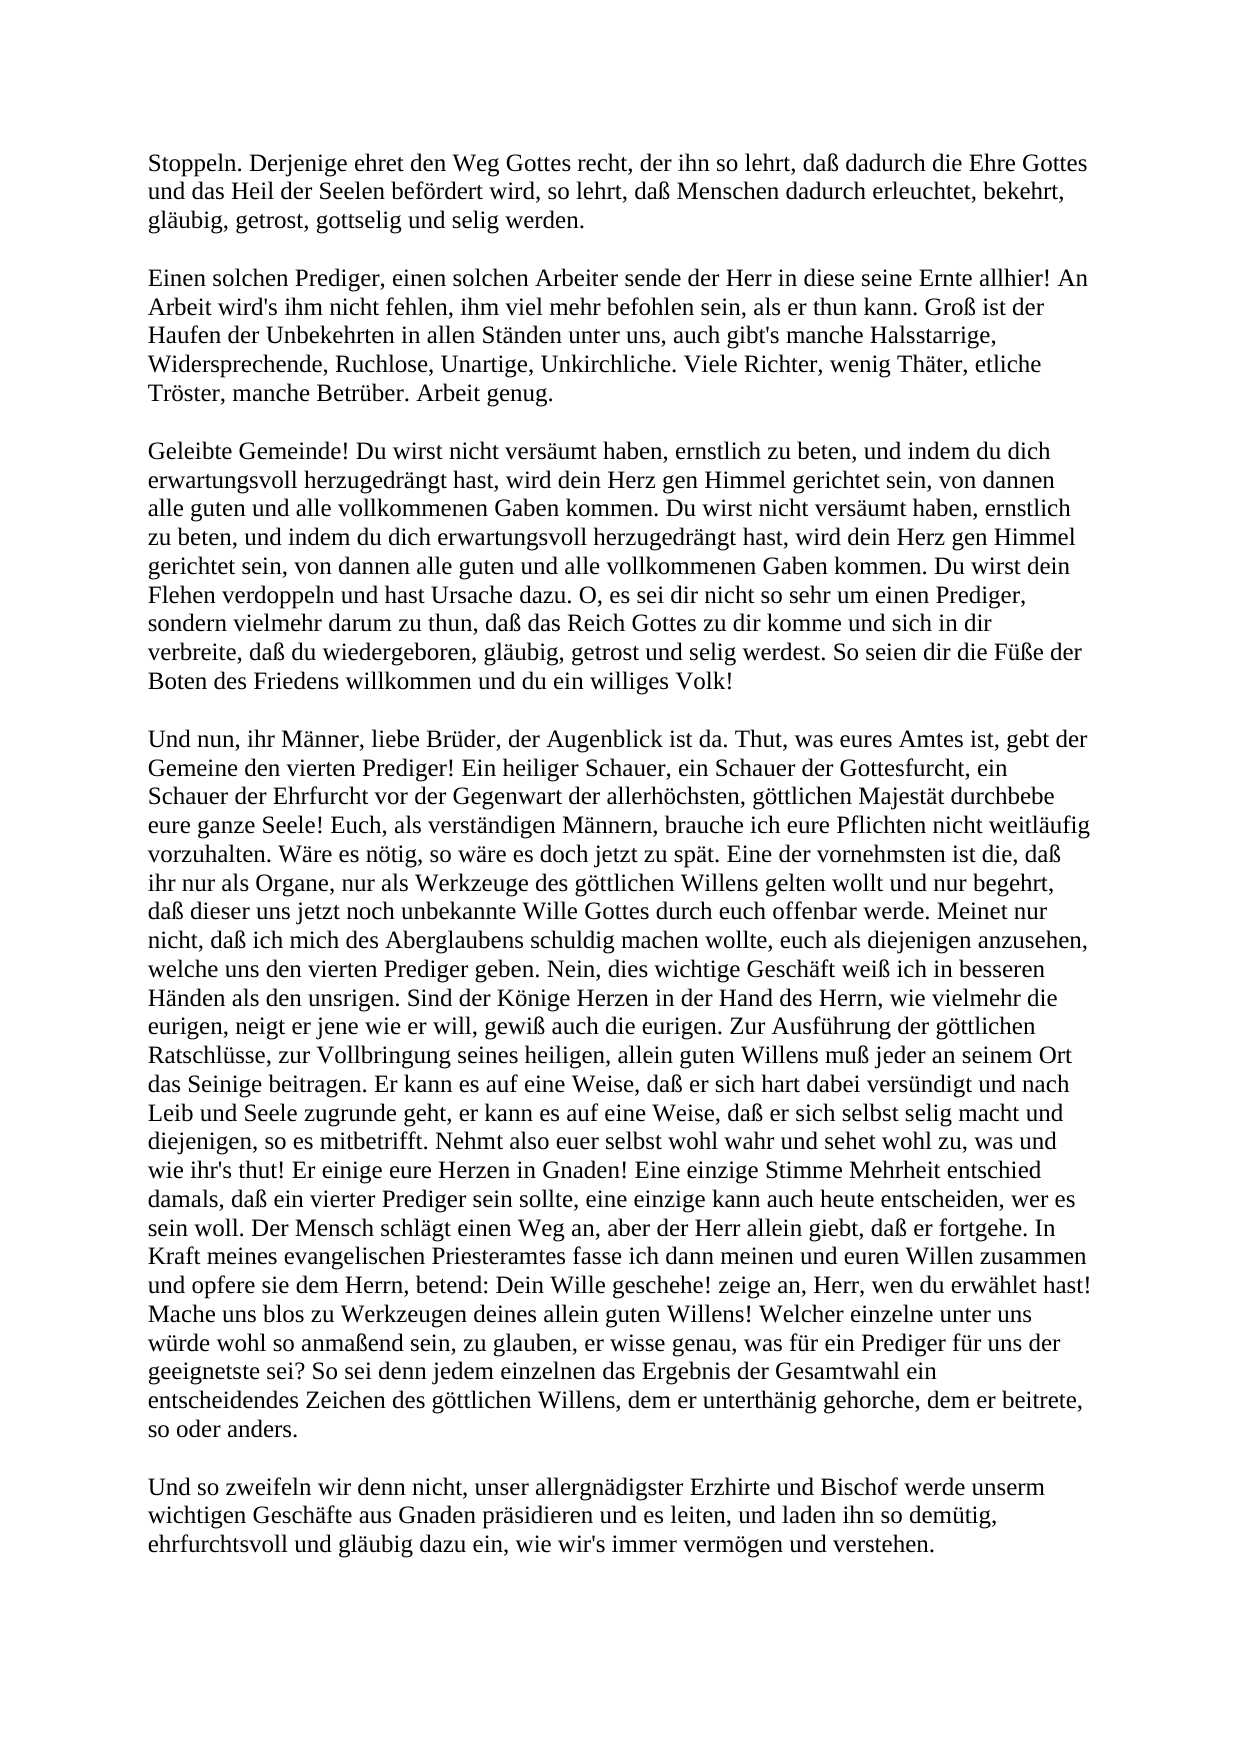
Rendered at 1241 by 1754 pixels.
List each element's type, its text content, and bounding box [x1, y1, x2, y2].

text Und nun, ihr Männer, liebe Brüder, der Augenblick ist da. Thut, was eures Amtes ist, gebt der Gemeine den vierten Prediger! Ein heiliger Schauer, ein Schauer der Gottesfurcht, ein Schauer der Ehrfurcht vor der Gegenwart der allerhöchsten, göttlichen Majestät durchbebe eure ganze Seele! Euch, als verständigen Männern, brauche ich eure Pflichten nicht weitläufig vorzuhalten. Wäre es nötig, so wäre es doch jetzt zu spät. Eine der vornehmsten ist die, daß ihr nur als Organe, nur als Werkzeuge des göttlichen Willens gelten wollt und nur begehrt, daß dieser uns jetzt noch unbekannte Wille Gottes durch euch offenbar werde. Meinet nur nicht, daß ich mich des Aberglaubens schuldig machen wollte, euch als diejenigen anzusehen, welche uns den vierten Prediger geben. Nein, dies wichtige Geschäft weiß ich in besseren Händen als den unsrigen. Sind der Könige Herzen in der Hand des Herrn, wie vielmehr die eurigen, neigt er jene wie er will, gewiß auch die eurigen. Zur Ausführung der göttlichen Ratschlüsse, zur Vollbringung seines heiligen, allein guten Willens muß jeder an seinem Ort das Seinige beitragen. Er kann es auf eine Weise, daß er sich hart dabei versündigt und nach Leib und Seele zugrunde geht, er kann es auf eine Weise, daß er sich selbst selig macht und diejenigen, so es mitbetrifft. Nehmt also euer selbst wohl wahr und sehet wohl zu, was und wie ihr's thut! Er einige eure Herzen in Gnaden! Eine einzige Stimme Mehrheit entschied damals, daß ein vierter Prediger sein sollte, eine einzige kann auch heute entscheiden, wer es sein woll. Der Mensch schlägt einen Weg an, aber der Herr allein giebt, daß er fortgehe. In Kraft meines evangelischen Priesteramtes fasse ich dann meinen und euren Willen zusammen und opfere sie dem Herrn, betend: Dein Wille geschehe! zeige an, Herr, wen du erwählet hast! Mache uns blos zu Werkzeugen deines allein guten Willens! Welcher einzelne unter uns würde wohl so anmaßend sein, zu glauben, er wisse genau, was für ein Prediger für uns der geeignetste sei? So sei denn jedem einzelnen das Ergebnis der Gesamtwahl ein entscheidendes Zeichen des göttlichen Willens, dem er unterthänig gehorche, dem er beitrete, so oder anders. [148, 724, 1093, 1443]
text Und so zweifeln wir denn nicht, unser allergnädigster Erzhirte und Bischof werde unserm wichtigen Geschäfte aus Gnaden präsidieren und es leiten, und laden ihn so demütig, ehrfurchtsvoll und gläubig dazu ein, wie wir's immer vermögen und verstehen. [148, 1472, 1093, 1558]
text Einen solchen Prediger, einen solchen Arbeiter sende der Herr in diese seine Ernte allhier! An Arbeit wird's ihm nicht fehlen, ihm viel mehr befohlen sein, als er thun kann. Groß ist der Haufen der Unbekehrten in allen Ständen unter uns, auch gibt's manche Halsstarrige, Widersprechende, Ruchlose, Unartige, Unkirchliche. Viele Richter, wenig Thäter, etliche Tröster, manche Betrüber. Arbeit genug. [148, 263, 1093, 407]
text Stoppeln. Derjenige ehret den Weg Gottes recht, der ihn so lehrt, daß dadurch die Ehre Gottes und das Heil der Seelen befördert wird, so lehrt, daß Menschen dadurch erleuchtet, bekehrt, gläubig, getrost, gottselig und selig werden. [148, 148, 1093, 234]
text Geleibte Gemeinde! Du wirst nicht versäumt haben, ernstlich zu beten, und indem du dich erwartungsvoll herzugedrängt hast, wird dein Herz gen Himmel gerichtet sein, von dannen alle guten und alle vollkommenen Gaben kommen. Du wirst nicht versäumt haben, ernstlich zu beten, und indem du dich erwartungsvoll herzugedrängt hast, wird dein Herz gen Himmel gerichtet sein, von dannen alle guten und alle vollkommenen Gaben kommen. Du wirst dein Flehen verdoppeln und hast Ursache dazu. O, es sei dir nicht so sehr um einen Prediger, sondern vielmehr darum zu thun, daß das Reich Gottes zu dir komme und sich in dir verbreite, daß du wiedergeboren, gläubig, getrost und selig werdest. So seien dir die Füße der Boten des Friedens willkommen und du ein williges Volk! [148, 436, 1093, 695]
